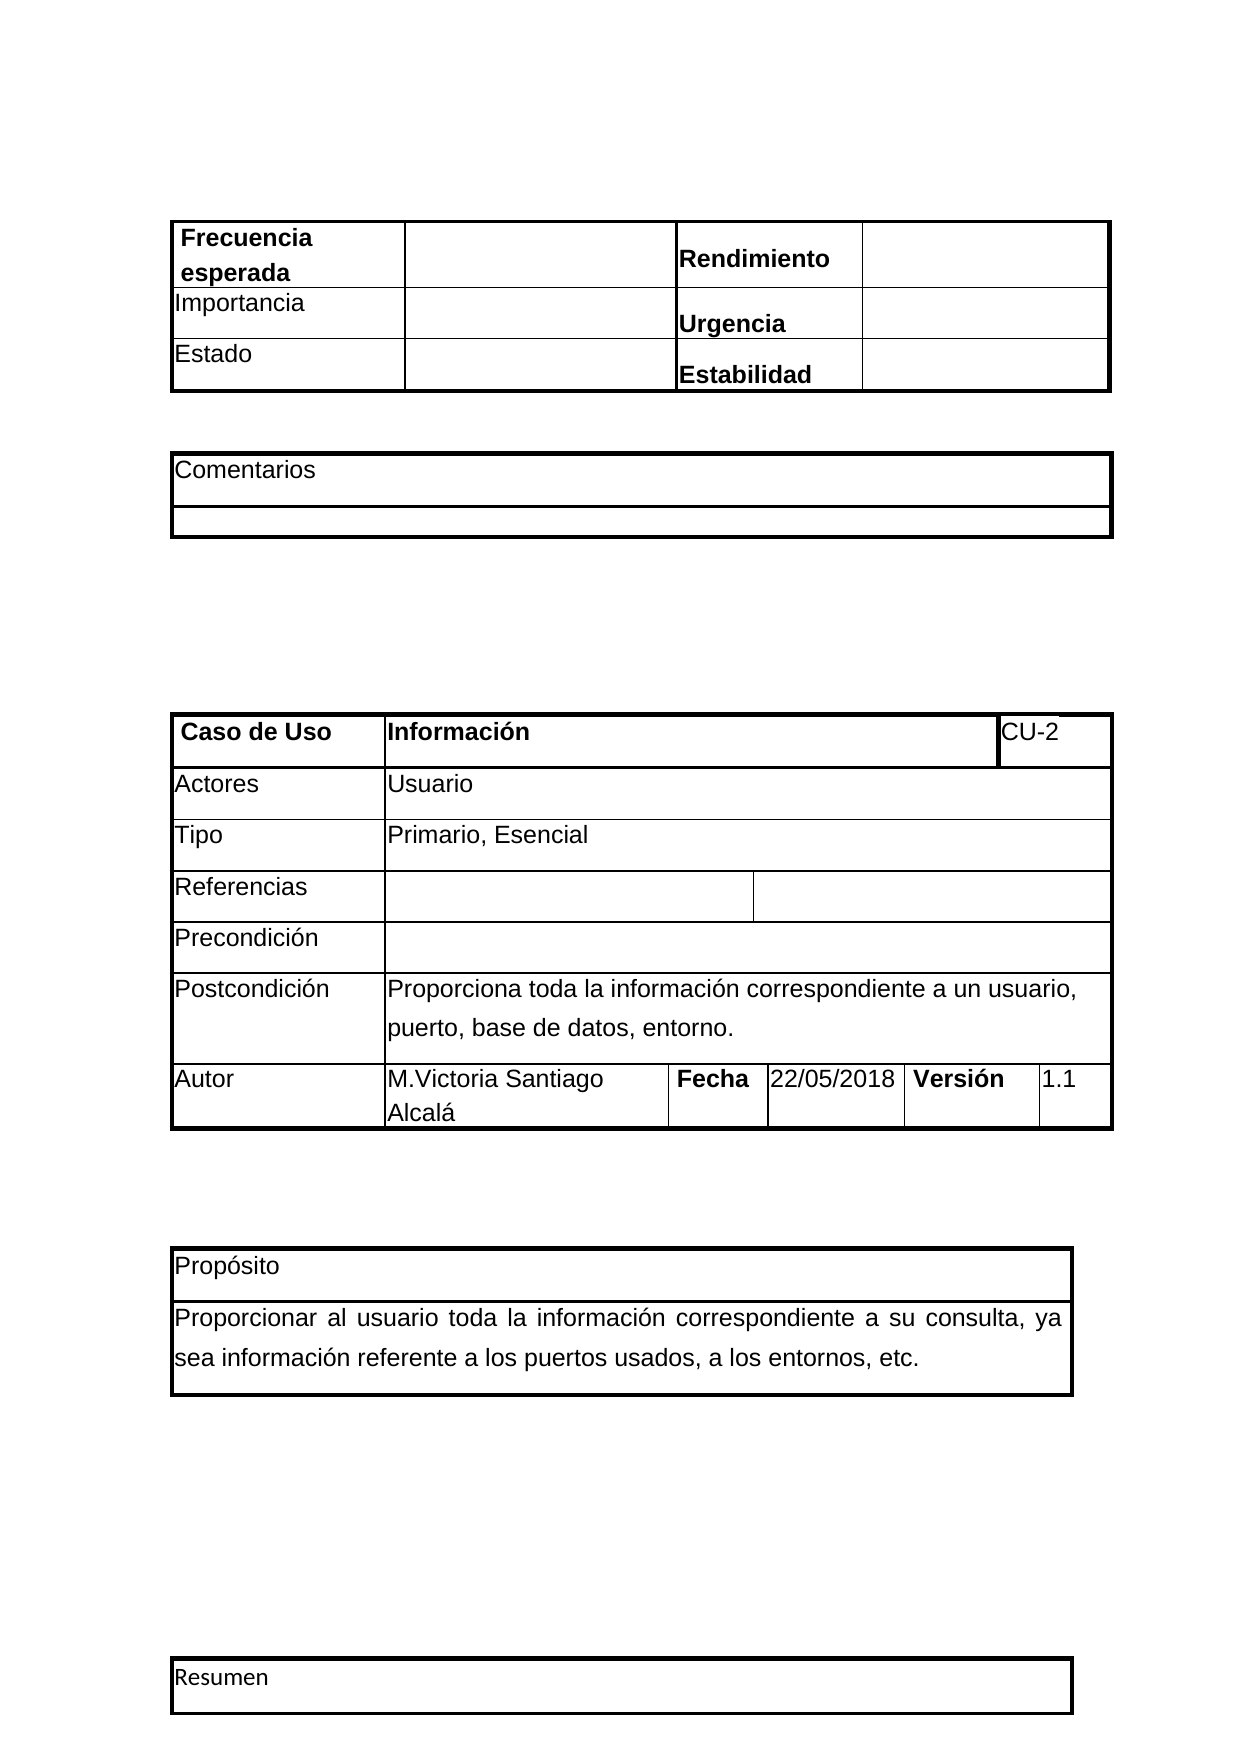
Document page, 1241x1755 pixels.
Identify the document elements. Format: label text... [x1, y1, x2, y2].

table_header CU-2 [1001, 717, 1110, 766]
table_cell [863, 339, 1107, 389]
table_cell Proporcionar al usuario toda la información correspondiente a su consulta, ya sea información referente a los puertos usados, a los entornos, etc. [174, 1303, 1070, 1392]
table_cell Estabilidad [678, 339, 862, 389]
table_cell Urgencia [678, 288, 862, 337]
table_cell Precondición [174, 923, 384, 972]
table_cell [406, 288, 675, 337]
table_cell Importancia [174, 288, 404, 337]
table_cell 22/05/2018 [769, 1065, 904, 1126]
table_cell [386, 872, 753, 921]
table_cell Frecuencia esperada [174, 223, 404, 286]
table_cell Actores [174, 769, 384, 819]
table_cell [406, 223, 675, 286]
table_cell [863, 288, 1107, 337]
table_cell Rendimiento [678, 223, 862, 286]
table_cell [386, 923, 1110, 972]
table_cell Referencias [174, 872, 384, 921]
table_header Comentarios [174, 456, 1109, 505]
table_header Información [386, 717, 996, 766]
table_cell Autor [174, 1065, 384, 1126]
table_cell Postcondición [174, 974, 384, 1063]
table_cell Versión [905, 1065, 1039, 1126]
table_cell M.Victoria Santiago Alcalá [386, 1065, 668, 1126]
table_cell Usuario [386, 769, 1110, 819]
table_cell Fecha [669, 1065, 767, 1126]
table_cell [754, 872, 1110, 921]
table_cell Primario, Esencial [386, 820, 1110, 870]
table_cell [863, 223, 1107, 286]
table_cell Proporciona toda la información correspondiente a un usuario, puerto, base de datos, entorno. [386, 974, 1110, 1063]
table_cell 1.1 [1040, 1065, 1110, 1126]
table_header Resumen [174, 1661, 1070, 1712]
table_cell [174, 508, 1109, 534]
table_header Propósito [174, 1251, 1070, 1300]
table_cell Tipo [174, 820, 384, 870]
table_cell [406, 339, 675, 389]
table_cell Estado [174, 339, 404, 389]
table_header Caso de Uso [174, 717, 384, 766]
